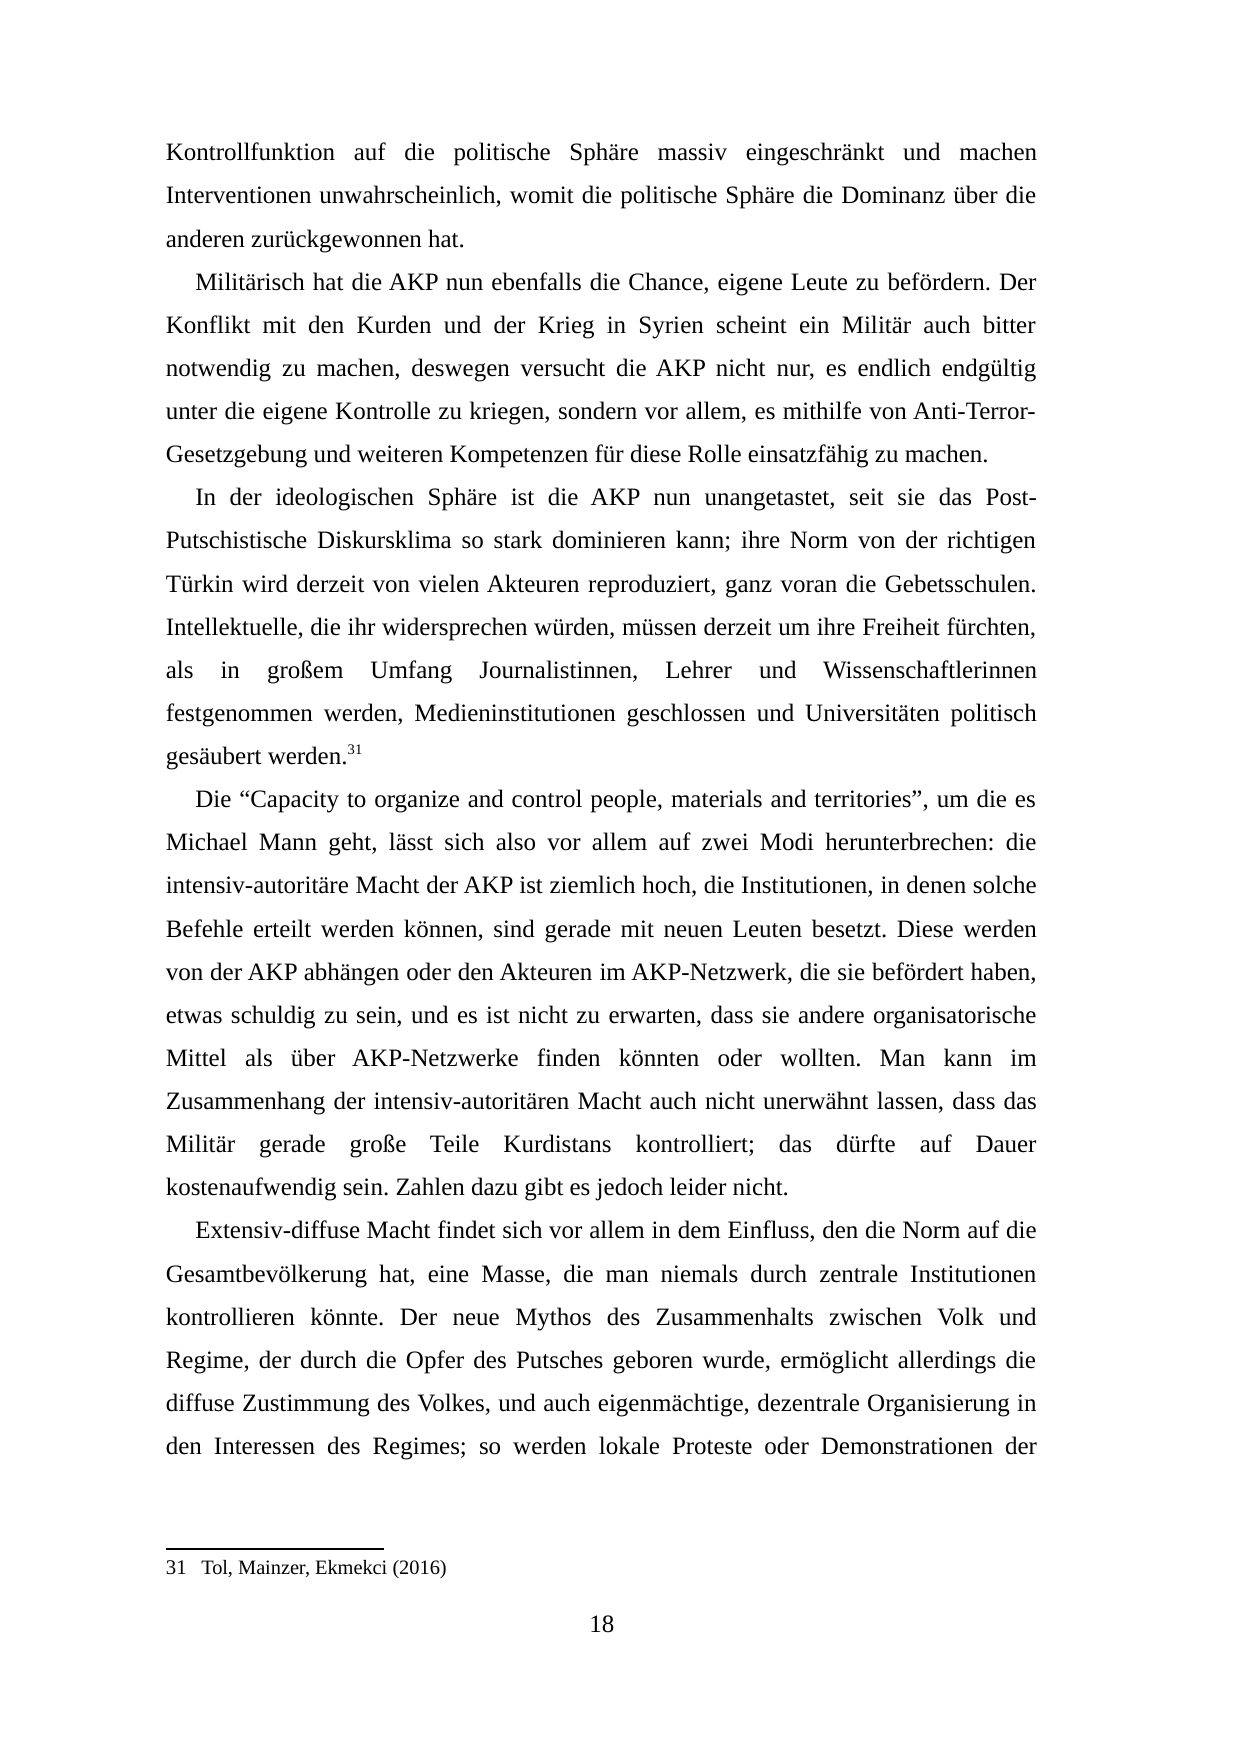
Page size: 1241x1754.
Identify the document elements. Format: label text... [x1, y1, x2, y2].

text In der ideologischen Sphäre ist die AKP nun unangetastet, seit sie das Post-Putschistische Diskursklima so stark dominieren kann; ihre Norm von der richtigen Türkin wird derzeit von vielen Akteuren reproduziert, ganz voran die Gebetsschulen. Intellektuelle, die ihr widersprechen würden, müssen derzeit um ihre Freiheit fürchten, als in großem Umfang Journalistinnen, Lehrer und Wissenschaftlerinnen festgenommen werden, Medieninstitutionen geschlossen und Universitäten politisch gesäubert werden. [166, 482, 1037, 770]
text Die “Capacity to organize and control people, materials and territories”, um die es Michael Mann geht, lässt sich also vor allem auf zwei Modi herunterbrechen: die intensiv-autoritäre Macht der AKP ist ziemlich hoch, die Institutionen, in denen solche Befehle erteilt werden können, sind gerade mit neuen Leuten besetzt. Diese werden von der AKP abhängen oder den Akteuren im AKP-Netzwerk, die sie befördert haben, etwas schuldig zu sein, und es ist nicht zu erwarten, dass sie andere organisatorische Mittel als über AKP-Netzwerke finden könnten oder wollten. Man kann im Zusammenhang der intensiv-autoritären Macht auch nicht unerwähnt lassen, dass das Militär gerade große Teile Kurdistans kontrolliert; das dürfte auf Dauer kostenaufwendig sein. Zahlen dazu gibt es jedoch leider nicht. [166, 784, 1037, 1201]
text Militärisch hat die AKP nun ebenfalls die Chance, eigene Leute zu befördern. Der Konflikt mit den Kurden und der Krieg in Syrien scheint ein Militär auch bitter notwendig zu machen, deswegen versucht die AKP nicht nur, es endlich endgültig unter die eigene Kontrolle zu kriegen, sondern vor allem, es mithilfe von Anti-Terror-Gesetzgebung und weiteren Kompetenzen für diese Rolle einsatzfähig zu machen. [166, 267, 1037, 468]
text Tol, Mainzer, Ekmekci (2016) [166, 1555, 1037, 1579]
text Kontrollfunktion auf die politische Sphäre massiv eingeschränkt und machen Interventionen unwahrscheinlich, womit die politische Sphäre die Dominanz über die anderen zurückgewonnen hat. [166, 137, 1037, 252]
text Extensiv-diffuse Macht findet sich vor allem in dem Einfluss, den die Norm auf die Gesamtbevölkerung hat, eine Masse, die man niemals durch zentrale Institutionen kontrollieren könnte. Der neue Mythos des Zusammenhalts zwischen Volk und Regime, der durch die Opfer des Putsches geboren wurde, ermöglicht allerdings die diffuse Zustimmung des Volkes, und auch eigenmächtige, dezentrale Organisierung in den Interessen des Regimes; so werden lokale Proteste oder Demonstrationen der [166, 1216, 1037, 1460]
